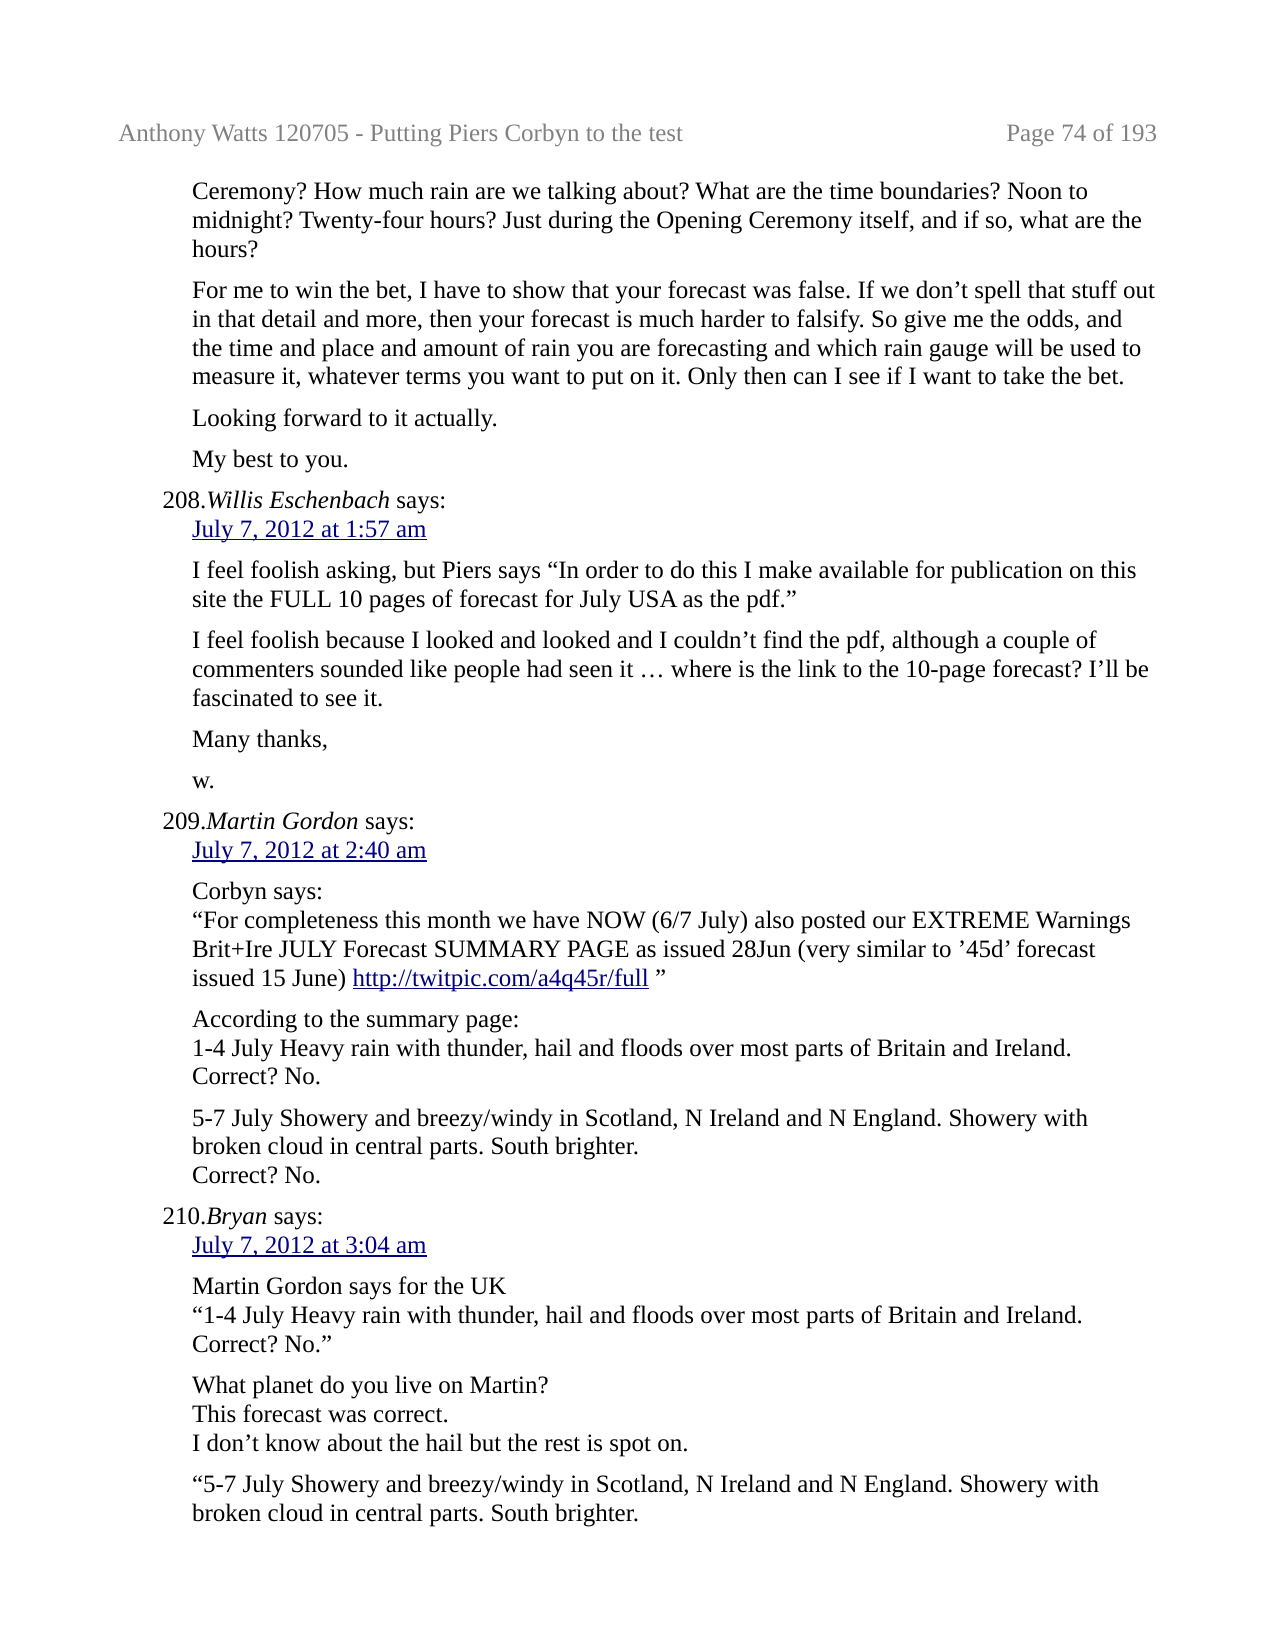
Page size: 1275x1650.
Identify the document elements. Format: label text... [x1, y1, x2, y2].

list July 7, 2012 at 2:40 am [162, 835, 1157, 864]
list Looking forward to it actually. [162, 403, 1157, 431]
list Martin Gordon says: [162, 806, 1157, 835]
list Martin Gordon says for the UK “1-4 July Heavy rain with thunder, hail and floods over most parts of Britain and Ireland. Correct? No.” [162, 1271, 1157, 1358]
list I feel foolish asking, but Piers says “In order to do this I make available for publication on this site the FULL 10 pages of forecast for July USA as the pdf.” [162, 555, 1157, 613]
list According to the summary page: 1-4 July Heavy rain with thunder, hail and floods over most parts of Britain and Ireland. Correct? No. [162, 1004, 1157, 1090]
list 5-7 July Showery and breezy/windy in Scotland, N Ireland and N England. Showery with broken cloud in central parts. South brighter. Correct? No. [162, 1103, 1157, 1189]
list Willis Eschenbach says: [162, 485, 1157, 514]
list Ceremony? How much rain are we talking about? What are the time boundaries? Noon to midnight? Twenty-four hours? Just during the Opening Ceremony itself, and if so, what are the hours? [162, 176, 1157, 263]
list My best to you. [162, 444, 1157, 473]
list What planet do you live on Martin? This forecast was correct. I don’t know about the hail but the rest is spot on. [162, 1370, 1157, 1456]
list Corbyn says: “For completeness this month we have NOW (6/7 July) also posted our EXTREME Warnings Brit+Ire JULY Forecast SUMMARY PAGE as issued 28Jun (very similar to ’45d’ forecast issued 15 June) http://twitpic.com/a4q45r/full ” [162, 876, 1157, 991]
list Many thanks, [162, 724, 1157, 753]
list For me to win the bet, I have to show that your forecast was false. If we don’t spell that stuff out in that detail and more, then your forecast is much harder to falsify. So give me the odds, and the time and place and amount of rain you are forecasting and which rain gauge will be used to measure it, whatever terms you want to put on it. Only then can I see if I want to take the bet. [162, 275, 1157, 390]
list I feel foolish because I looked and looked and I couldn’t find the pdf, although a couple of commenters sounded like people had seen it … where is the link to the 10-page forecast? I’ll be fascinated to see it. [162, 625, 1157, 711]
list July 7, 2012 at 1:57 am [162, 514, 1157, 543]
list July 7, 2012 at 3:04 am [162, 1230, 1157, 1259]
list “5-7 July Showery and breezy/windy in Scotland, N Ireland and N England. Showery with broken cloud in central parts. South brighter. [162, 1469, 1157, 1526]
list Bryan says: [162, 1201, 1157, 1230]
list w. [162, 765, 1157, 794]
